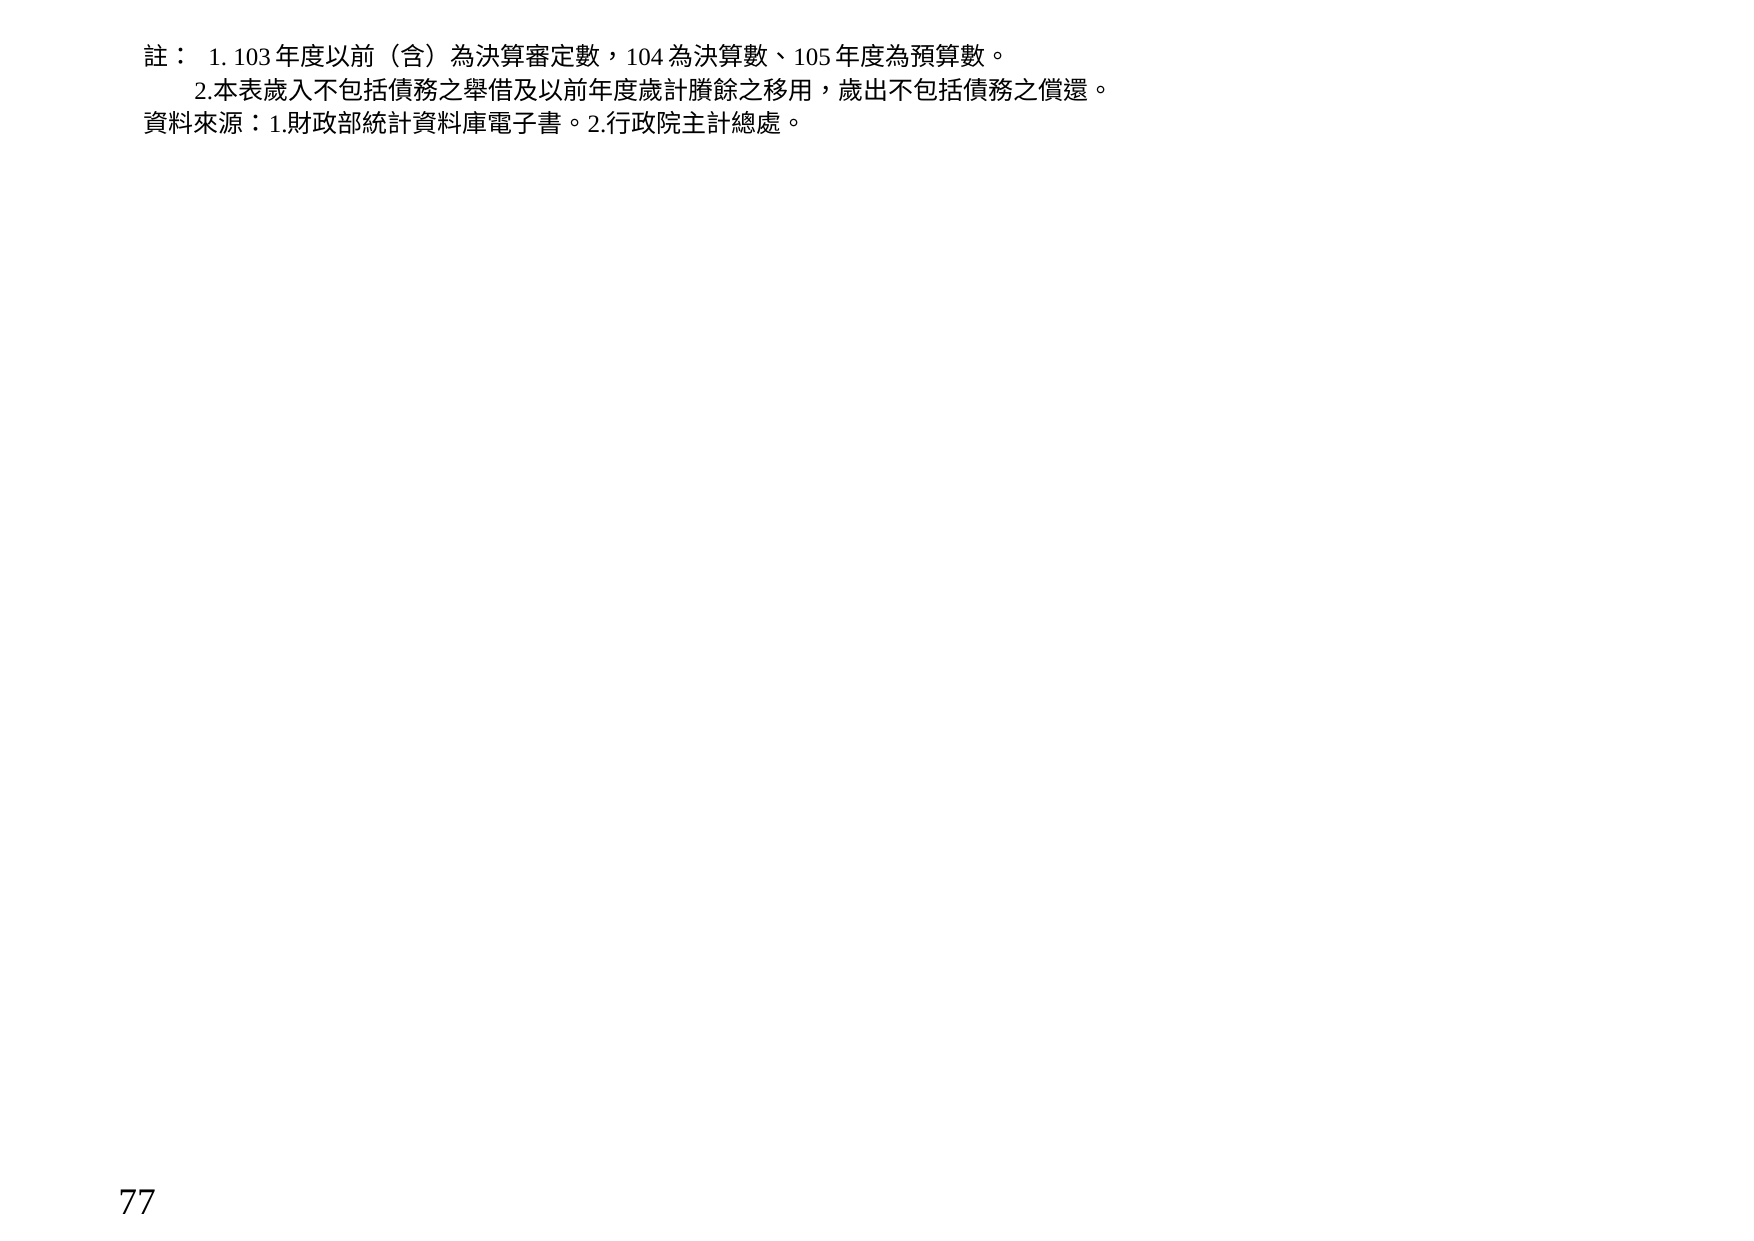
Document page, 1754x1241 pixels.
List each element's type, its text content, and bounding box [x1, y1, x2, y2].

text 資料來源：1.財政部統計資料庫電子書。2.行政院主計總處。 [143, 106, 1676, 139]
text 2.本表歲入不包括債務之舉借及以前年度歲計賸餘之移用，歲出不包括債務之償還。 [194, 72, 1676, 106]
text 註： 1. 103年度以前（含）為決算審定數，104為決算數、105年度為預算數。 [143, 39, 1617, 72]
